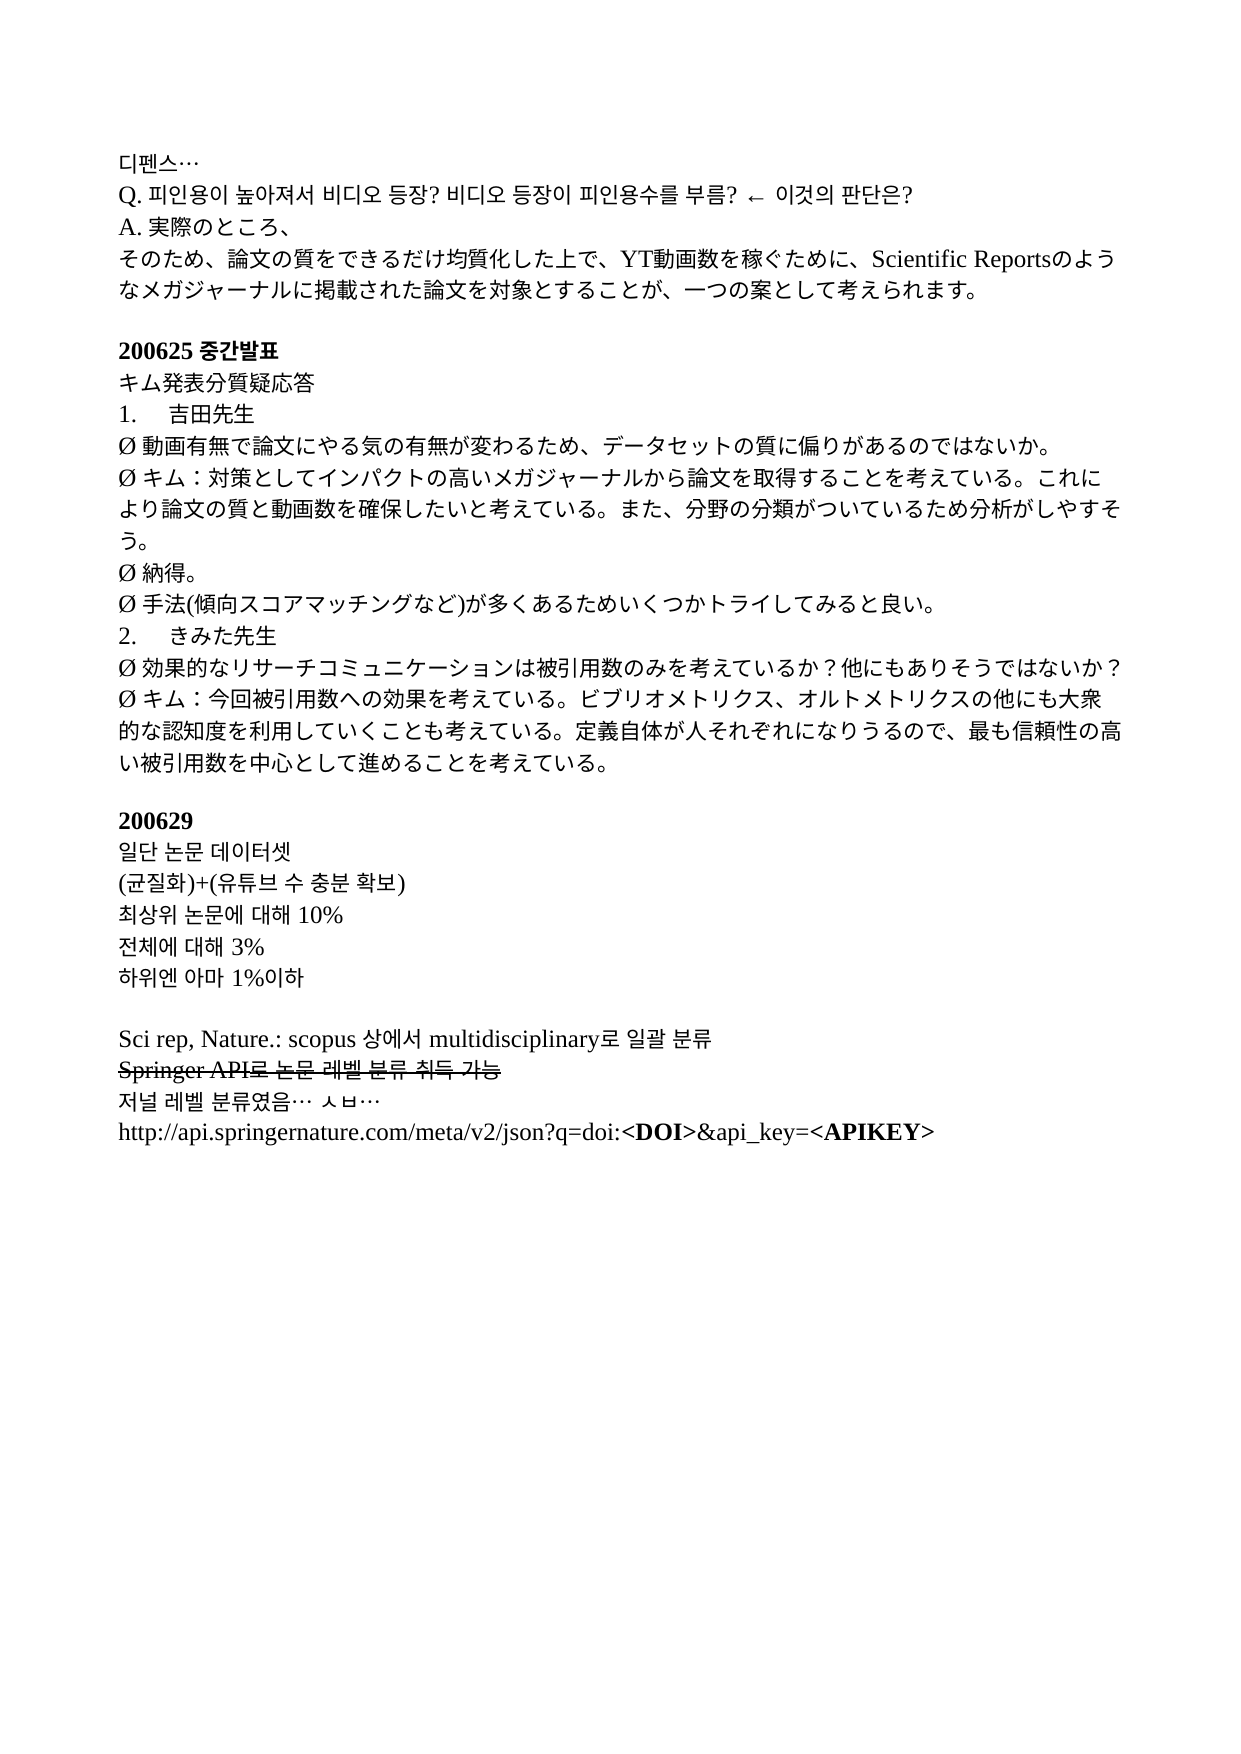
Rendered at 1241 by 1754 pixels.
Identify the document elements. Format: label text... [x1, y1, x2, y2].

text Ø キム：対策としてインパクトの高いメガジャーナルから論文を取得することを考えている。これにより論文の質と動画数を確保したいと考えている。また、分野の分類がついているため分析がしやすそう。 [118, 461, 1122, 556]
text キム発表分質疑応答 [118, 366, 1122, 397]
text 200629 [118, 806, 1122, 835]
text Springer API로 논문 레벨 분류 취득 가능 [118, 1053, 1122, 1085]
text 일단 논문 데이터셋 [118, 835, 1122, 866]
text Ø 効果的なリサーチコミュニケーションは被引用数のみを考えているか？他にもありそうではないか？ [118, 651, 1122, 682]
text 디펜스… [118, 147, 1122, 178]
text 1. 吉田先生 [118, 397, 1122, 429]
text http://api.springernature.com/meta/v2/json?q=doi:<DOI>&api_key=<APIKEY> [118, 1117, 1122, 1146]
text 최상위 논문에 대해 10% [118, 898, 1122, 930]
text Ø 手法(傾向スコアマッチングなど)が多くあるためいくつかトライしてみると良い。 [118, 587, 1122, 619]
text Sci rep, Nature.: scopus 상에서 multidisciplinary로 일괄 분류 [118, 1022, 1122, 1053]
text A. 実際のところ、 [118, 210, 1122, 242]
text Ø 動画有無で論文にやる気の有無が変わるため、データセットの質に偏りがあるのではないか。 [118, 429, 1122, 461]
text 하위엔 아마 1%이하 [118, 961, 1122, 993]
text Q. 피인용이 높아져서 비디오 등장? 비디오 등장이 피인용수를 부름? ← 이것의 판단은? [118, 178, 1122, 210]
text Ø 納得。 [118, 556, 1122, 587]
text 저널 레벨 분류였음… ㅅㅂ… [118, 1085, 1122, 1117]
text Ø キム：今回被引用数への効果を考えている。ビブリオメトリクス、オルトメトリクスの他にも大衆的な認知度を利用していくことも考えている。定義自体が人それぞれになりうるので、最も信頼性の高い被引用数を中心として進めることを考えている。 [118, 682, 1122, 777]
text そのため、論文の質をできるだけ均質化した上で、YT動画数を稼ぐために、Scientific Reportsのようなメガジャーナルに掲載された論文を対象とすることが、一つの案として考えられます。 [118, 242, 1122, 305]
text 전체에 대해 3% [118, 930, 1122, 961]
text 200625 중간발표 [118, 334, 1122, 366]
text (균질화)+(유튜브 수 충분 확보) [118, 866, 1122, 898]
text 2. きみた先生 [118, 619, 1122, 651]
